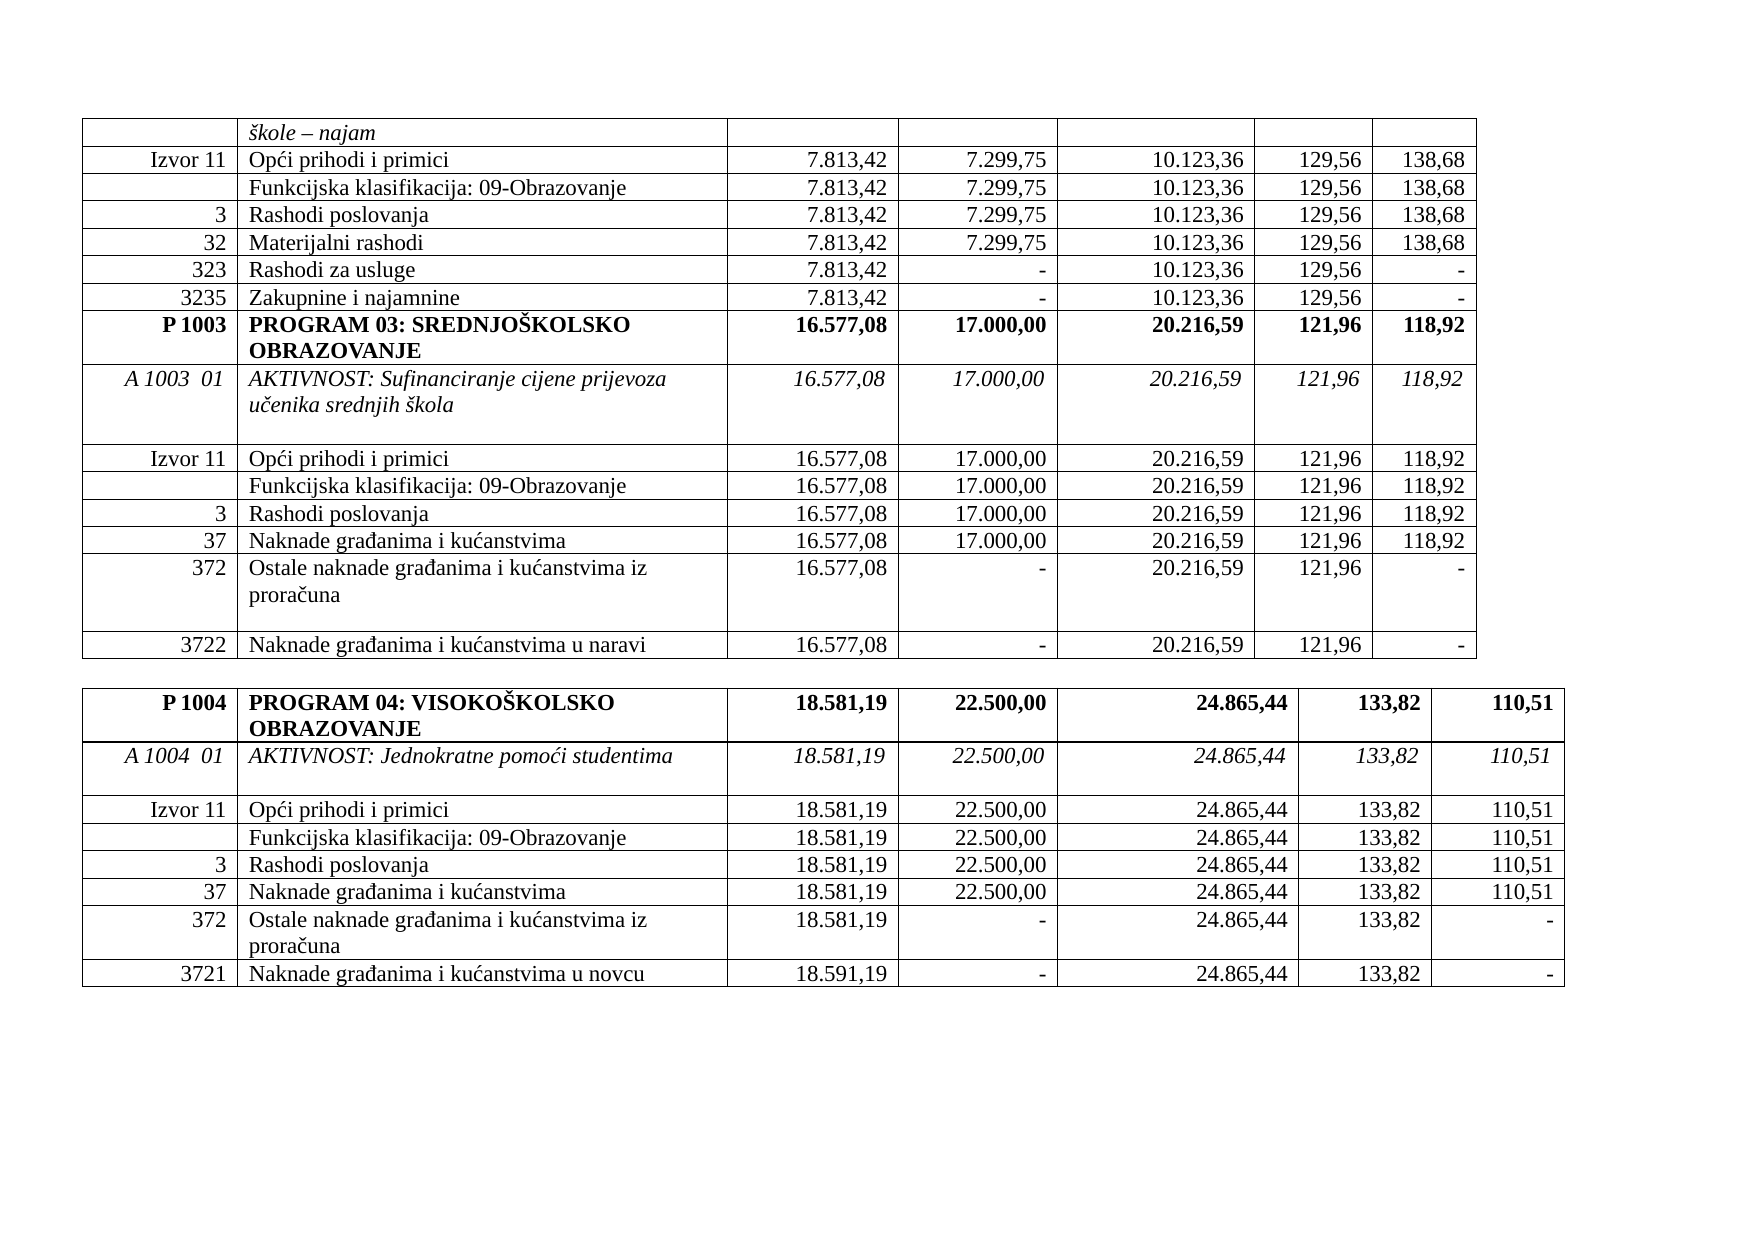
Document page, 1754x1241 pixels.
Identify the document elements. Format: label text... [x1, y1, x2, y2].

table_cell 133,82 [1299, 796, 1431, 823]
table_cell 118,92 [1373, 500, 1476, 526]
table_cell Naknade građanima i kućanstvima [238, 879, 727, 905]
table_cell - [899, 906, 1057, 958]
table_cell 20.216,59 [1058, 632, 1254, 658]
table_cell Rashodi poslovanja [238, 201, 727, 228]
table_cell 110,51 [1432, 796, 1564, 823]
table_cell 10.123,36 [1058, 174, 1254, 200]
table_cell škole – najam [238, 119, 727, 146]
table_cell AKTIVNOST: Sufinanciranje cijene prijevoza učenika srednjih škola [238, 365, 727, 444]
table_cell [1255, 119, 1372, 146]
table_cell 16.577,08 [728, 500, 898, 526]
table_cell 7.299,75 [899, 147, 1057, 173]
table_cell 138,68 [1373, 147, 1476, 173]
table_cell Naknade građanima i kućanstvima u novcu [238, 960, 727, 986]
table_cell [83, 472, 237, 498]
table_header P 1004 [83, 689, 237, 741]
table_cell Zakupnine i najamnine [238, 284, 727, 310]
table_cell 129,56 [1255, 201, 1372, 228]
table_cell - [899, 554, 1057, 631]
table_cell - [899, 256, 1057, 282]
table_cell 17.000,00 [899, 445, 1057, 471]
table_cell 16.577,08 [728, 311, 898, 364]
table_cell 323 [83, 256, 237, 282]
table_cell 372 [83, 554, 237, 631]
table_cell [1373, 119, 1476, 146]
table_header 24.865,44 [1058, 689, 1298, 741]
table_header 133,82 [1299, 689, 1431, 741]
table_cell Opći prihodi i primici [238, 796, 727, 823]
table_cell 121,96 [1255, 365, 1372, 444]
table_cell 133,82 [1299, 960, 1431, 986]
table_cell 3721 [83, 960, 237, 986]
table_cell - [899, 960, 1057, 986]
table_cell 24.865,44 [1058, 796, 1298, 823]
table_cell - [1373, 632, 1476, 658]
table_cell 17.000,00 [899, 500, 1057, 526]
table_cell 17.000,00 [899, 311, 1057, 364]
table_cell 7.299,75 [899, 201, 1057, 228]
table_cell 18.591,19 [728, 960, 898, 986]
table_cell 22.500,00 [899, 851, 1057, 877]
table_cell 22.500,00 [899, 879, 1057, 905]
table_cell 37 [83, 527, 237, 553]
table_cell 24.865,44 [1058, 851, 1298, 877]
table_cell 118,92 [1373, 527, 1476, 553]
table_cell 118,92 [1373, 445, 1476, 471]
table_cell PROGRAM 03: SREDNJOŠKOLSKO OBRAZOVANJE [238, 311, 727, 364]
table_cell - [1432, 960, 1564, 986]
table_cell [83, 174, 237, 200]
table_cell 10.123,36 [1058, 229, 1254, 255]
table_cell Ostale naknade građanima i kućanstvima iz proračuna [238, 554, 727, 631]
table_cell 22.500,00 [899, 743, 1057, 795]
table_cell 110,51 [1432, 743, 1564, 795]
table_cell 24.865,44 [1058, 879, 1298, 905]
table_cell 24.865,44 [1058, 906, 1298, 958]
table_cell Funkcijska klasifikacija: 09-Obrazovanje [238, 824, 727, 850]
table_cell [83, 119, 237, 146]
table_header 22.500,00 [899, 689, 1057, 741]
table_cell 37 [83, 879, 237, 905]
table_cell 16.577,08 [728, 554, 898, 631]
table_cell [728, 119, 898, 146]
table_cell 138,68 [1373, 229, 1476, 255]
table_cell 20.216,59 [1058, 527, 1254, 553]
table_cell 20.216,59 [1058, 311, 1254, 364]
table_cell 121,96 [1255, 554, 1372, 631]
table_cell Materijalni rashodi [238, 229, 727, 255]
table_cell 121,96 [1255, 445, 1372, 471]
table_cell 17.000,00 [899, 527, 1057, 553]
table_cell Naknade građanima i kućanstvima u naravi [238, 632, 727, 658]
table_cell 7.813,42 [728, 229, 898, 255]
table_cell Funkcijska klasifikacija: 09-Obrazovanje [238, 174, 727, 200]
table_header PROGRAM 04: VISOKOŠKOLSKO OBRAZOVANJE [238, 689, 727, 741]
table_cell 3235 [83, 284, 237, 310]
table_cell 17.000,00 [899, 365, 1057, 444]
table_cell [899, 119, 1057, 146]
table_cell [1058, 119, 1254, 146]
table_cell Rashodi poslovanja [238, 851, 727, 877]
table_cell 16.577,08 [728, 445, 898, 471]
table_cell 129,56 [1255, 174, 1372, 200]
table_cell 133,82 [1299, 851, 1431, 877]
table_cell 24.865,44 [1058, 960, 1298, 986]
table_cell 24.865,44 [1058, 824, 1298, 850]
table_header 110,51 [1432, 689, 1564, 741]
table_cell 10.123,36 [1058, 147, 1254, 173]
table_cell Izvor 11 [83, 445, 237, 471]
table_header 18.581,19 [728, 689, 898, 741]
table_cell 7.299,75 [899, 174, 1057, 200]
table_cell 121,96 [1255, 500, 1372, 526]
table_cell 7.813,42 [728, 256, 898, 282]
table_cell 110,51 [1432, 879, 1564, 905]
table_cell 16.577,08 [728, 527, 898, 553]
table_cell 138,68 [1373, 174, 1476, 200]
table_cell 7.813,42 [728, 284, 898, 310]
table_cell A 1004 01 [83, 743, 237, 795]
table_cell 7.813,42 [728, 147, 898, 173]
table_cell 20.216,59 [1058, 500, 1254, 526]
table_cell 7.813,42 [728, 201, 898, 228]
table_cell P 1003 [83, 311, 237, 364]
table_cell - [1432, 906, 1564, 958]
table_cell 133,82 [1299, 906, 1431, 958]
table_cell 7.813,42 [728, 174, 898, 200]
table_cell 129,56 [1255, 147, 1372, 173]
table_cell 18.581,19 [728, 743, 898, 795]
table_cell - [1373, 284, 1476, 310]
table_cell 3 [83, 851, 237, 877]
table_cell Rashodi za usluge [238, 256, 727, 282]
table_cell 10.123,36 [1058, 284, 1254, 310]
table_cell 133,82 [1299, 743, 1431, 795]
table_cell 372 [83, 906, 237, 958]
table_cell 121,96 [1255, 527, 1372, 553]
table_cell 3722 [83, 632, 237, 658]
table_cell 3 [83, 201, 237, 228]
table_cell 3 [83, 500, 237, 526]
table_cell 20.216,59 [1058, 472, 1254, 498]
table_cell 121,96 [1255, 632, 1372, 658]
table_cell [83, 824, 237, 850]
table_cell 138,68 [1373, 201, 1476, 228]
table_cell 32 [83, 229, 237, 255]
table_cell 18.581,19 [728, 824, 898, 850]
table_cell 16.577,08 [728, 365, 898, 444]
table_cell 129,56 [1255, 256, 1372, 282]
table_cell A 1003 01 [83, 365, 237, 444]
table_cell 121,96 [1255, 311, 1372, 364]
table_cell 10.123,36 [1058, 201, 1254, 228]
table_cell Opći prihodi i primici [238, 147, 727, 173]
table_cell 7.299,75 [899, 229, 1057, 255]
table_cell 22.500,00 [899, 796, 1057, 823]
table_cell 133,82 [1299, 824, 1431, 850]
table_cell 17.000,00 [899, 472, 1057, 498]
table_cell - [1373, 256, 1476, 282]
table_cell Izvor 11 [83, 796, 237, 823]
table_cell 18.581,19 [728, 796, 898, 823]
table_cell Ostale naknade građanima i kućanstvima iz proračuna [238, 906, 727, 958]
table_cell 118,92 [1373, 365, 1476, 444]
table_cell 20.216,59 [1058, 445, 1254, 471]
table_cell Izvor 11 [83, 147, 237, 173]
table_cell 121,96 [1255, 472, 1372, 498]
table_cell Naknade građanima i kućanstvima [238, 527, 727, 553]
table_cell 118,92 [1373, 311, 1476, 364]
table_cell 18.581,19 [728, 906, 898, 958]
table_cell 10.123,36 [1058, 256, 1254, 282]
table_cell 110,51 [1432, 851, 1564, 877]
table_cell 24.865,44 [1058, 743, 1298, 795]
table_cell - [899, 284, 1057, 310]
table_cell 20.216,59 [1058, 554, 1254, 631]
table_cell 16.577,08 [728, 472, 898, 498]
table_cell - [899, 632, 1057, 658]
table_cell Funkcijska klasifikacija: 09-Obrazovanje [238, 472, 727, 498]
table_cell 16.577,08 [728, 632, 898, 658]
table_cell 110,51 [1432, 824, 1564, 850]
table_cell 18.581,19 [728, 879, 898, 905]
table_cell 20.216,59 [1058, 365, 1254, 444]
table_cell 129,56 [1255, 284, 1372, 310]
table_cell Opći prihodi i primici [238, 445, 727, 471]
table_cell Rashodi poslovanja [238, 500, 727, 526]
table_cell AKTIVNOST: Jednokratne pomoći studentima [238, 743, 727, 795]
table_cell 118,92 [1373, 472, 1476, 498]
table_cell 22.500,00 [899, 824, 1057, 850]
table_cell 133,82 [1299, 879, 1431, 905]
table_cell 18.581,19 [728, 851, 898, 877]
table_cell - [1373, 554, 1476, 631]
table_cell 129,56 [1255, 229, 1372, 255]
